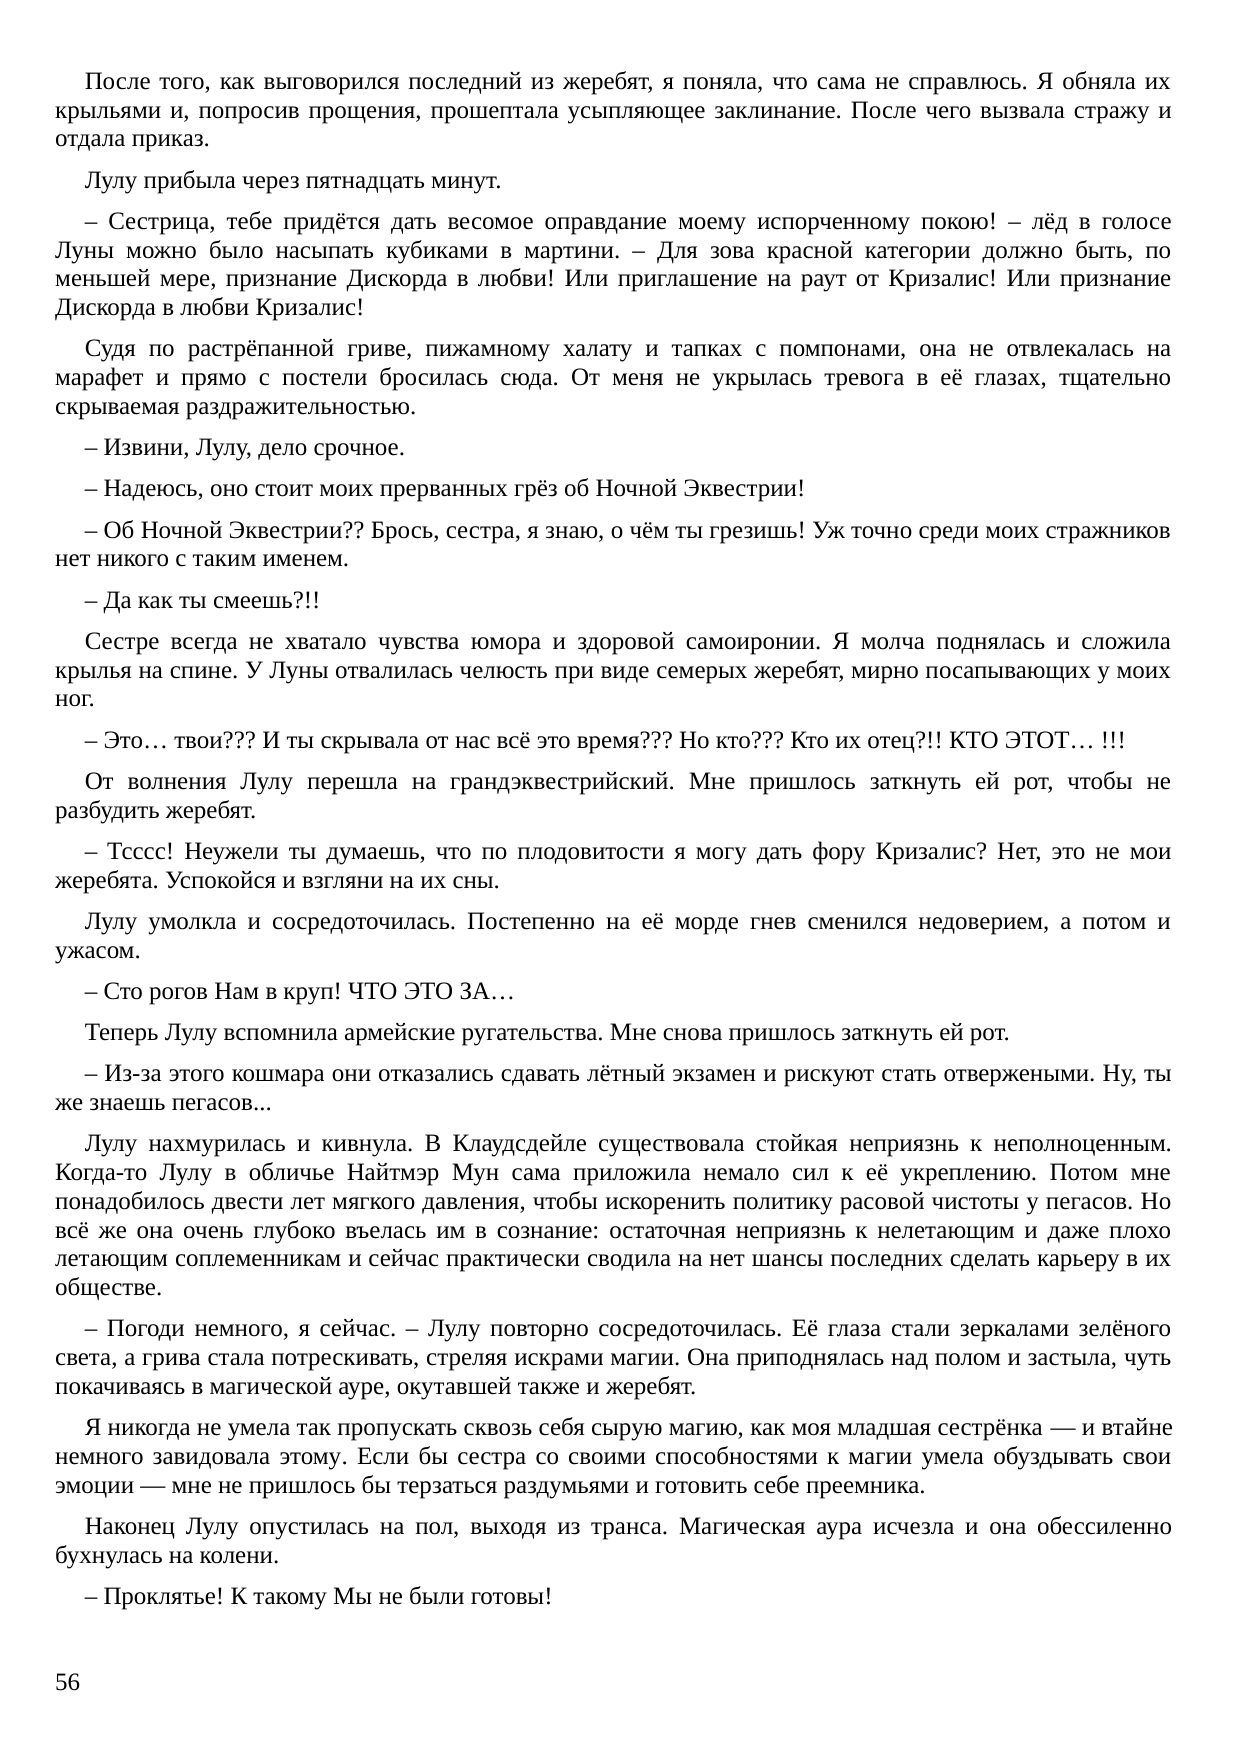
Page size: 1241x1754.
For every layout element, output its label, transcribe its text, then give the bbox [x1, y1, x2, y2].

text Лулу прибыла через пятнадцать минут. [55, 165, 1173, 193]
text От волнения Лулу перешла на грандэквестрийский. Мне пришлось заткнуть ей рот, чтобы не разбудить жеребят. [55, 766, 1173, 823]
text – Об Ночной Эквестрии?? Брось, сестра, я знаю, о чём ты грезишь! Уж точно среди моих стражников нет никого с таким именем. [55, 515, 1173, 572]
text – Да как ты смеешь?!! [55, 585, 1173, 613]
text Наконец Лулу опустилась на пол, выходя из транса. Магическая аура исчезла и она обессиленно бухнулась на колени. [55, 1511, 1173, 1568]
text Я никогда не умела так пропускать сквозь себя сырую магию, как моя младшая сестрёнка — и втайне немного завидовала этому. Если бы сестра со своими способностями к магии умела обуздывать свои эмоции — мне не пришлось бы терзаться раздумьями и готовить себе преемника. [55, 1412, 1173, 1498]
text – Это… твои??? И ты скрывала от нас всё это время??? Но кто??? Кто их отец?!! КТО ЭТОТ… !!! [55, 725, 1173, 753]
text – Сестрица, тебе придётся дать весомое оправдание моему испорченному покою! – лёд в голосе Луны можно было насыпать кубиками в мартини. – Для зова красной категории должно быть, по меньшей мере, признание Дискорда в любви! Или приглашение на раут от Кризалис! Или признание Дискорда в любви Кризалис! [55, 206, 1173, 321]
text – Погоди немного, я сейчас. – Лулу повторно сосредоточилась. Её глаза стали зеркалами зелёного света, а грива стала потрескивать, стреляя искрами магии. Она приподнялась над полом и застыла, чуть покачиваясь в магической ауре, окутавшей также и жеребят. [55, 1313, 1173, 1400]
text – Проклятье! К такому Мы не были готовы! [55, 1581, 1173, 1610]
text Теперь Лулу вспомнила армейские ругательства. Мне снова пришлось заткнуть ей рот. [55, 1017, 1173, 1046]
text Лулу нахмурилась и кивнула. В Клаудсдейле существовала стойкая неприязнь к неполноценным. Когда-то Лулу в обличье Найтмэр Мун сама приложила немало сил к её укреплению. Потом мне понадобилось двести лет мягкого давления, чтобы искоренить политику расовой чистоты у пегасов. Но всё же она очень глубоко въелась им в сознание: остаточная неприязнь к нелетающим и даже плохо летающим соплеменникам и сейчас практически сводила на нет шансы последних сделать карьеру в их обществе. [55, 1128, 1173, 1301]
text Сестре всегда не хватало чувства юмора и здоровой самоиронии. Я молча поднялась и сложила крылья на спине. У Луны отвалилась челюсть при виде семерых жеребят, мирно посапывающих у моих ног. [55, 626, 1173, 712]
text После того, как выговорился последний из жеребят, я поняла, что сама не справлюсь. Я обняла их крыльями и, попросив прощения, прошептала усыпляющее заклинание. После чего вызвала стражу и отдала приказ. [55, 66, 1173, 152]
text – Надеюсь, оно стоит моих прерванных грёз об Ночной Эквестрии! [55, 473, 1173, 502]
text Судя по растрёпанной гриве, пижамному халату и тапках с помпонами, она не отвлекалась на марафет и прямо с постели бросилась сюда. От меня не укрылась тревога в её глазах, тщательно скрываемая раздражительностью. [55, 333, 1173, 420]
text – Тсссс! Неужели ты думаешь, что по плодовитости я могу дать фору Кризалис? Нет, это не мои жеребята. Успокойся и взгляни на их сны. [55, 836, 1173, 893]
text – Из-за этого кошмара они отказались сдавать лётный экзамен и рискуют стать отвержеными. Ну, ты же знаешь пегасов... [55, 1058, 1173, 1116]
text Лулу умолкла и сосредоточилась. Постепенно на её морде гнев сменился недоверием, а потом и ужасом. [55, 906, 1173, 963]
text – Сто рогов Нам в круп! ЧТО ЭТО ЗА… [55, 976, 1173, 1005]
text – Извини, Лулу, дело срочное. [55, 432, 1173, 461]
